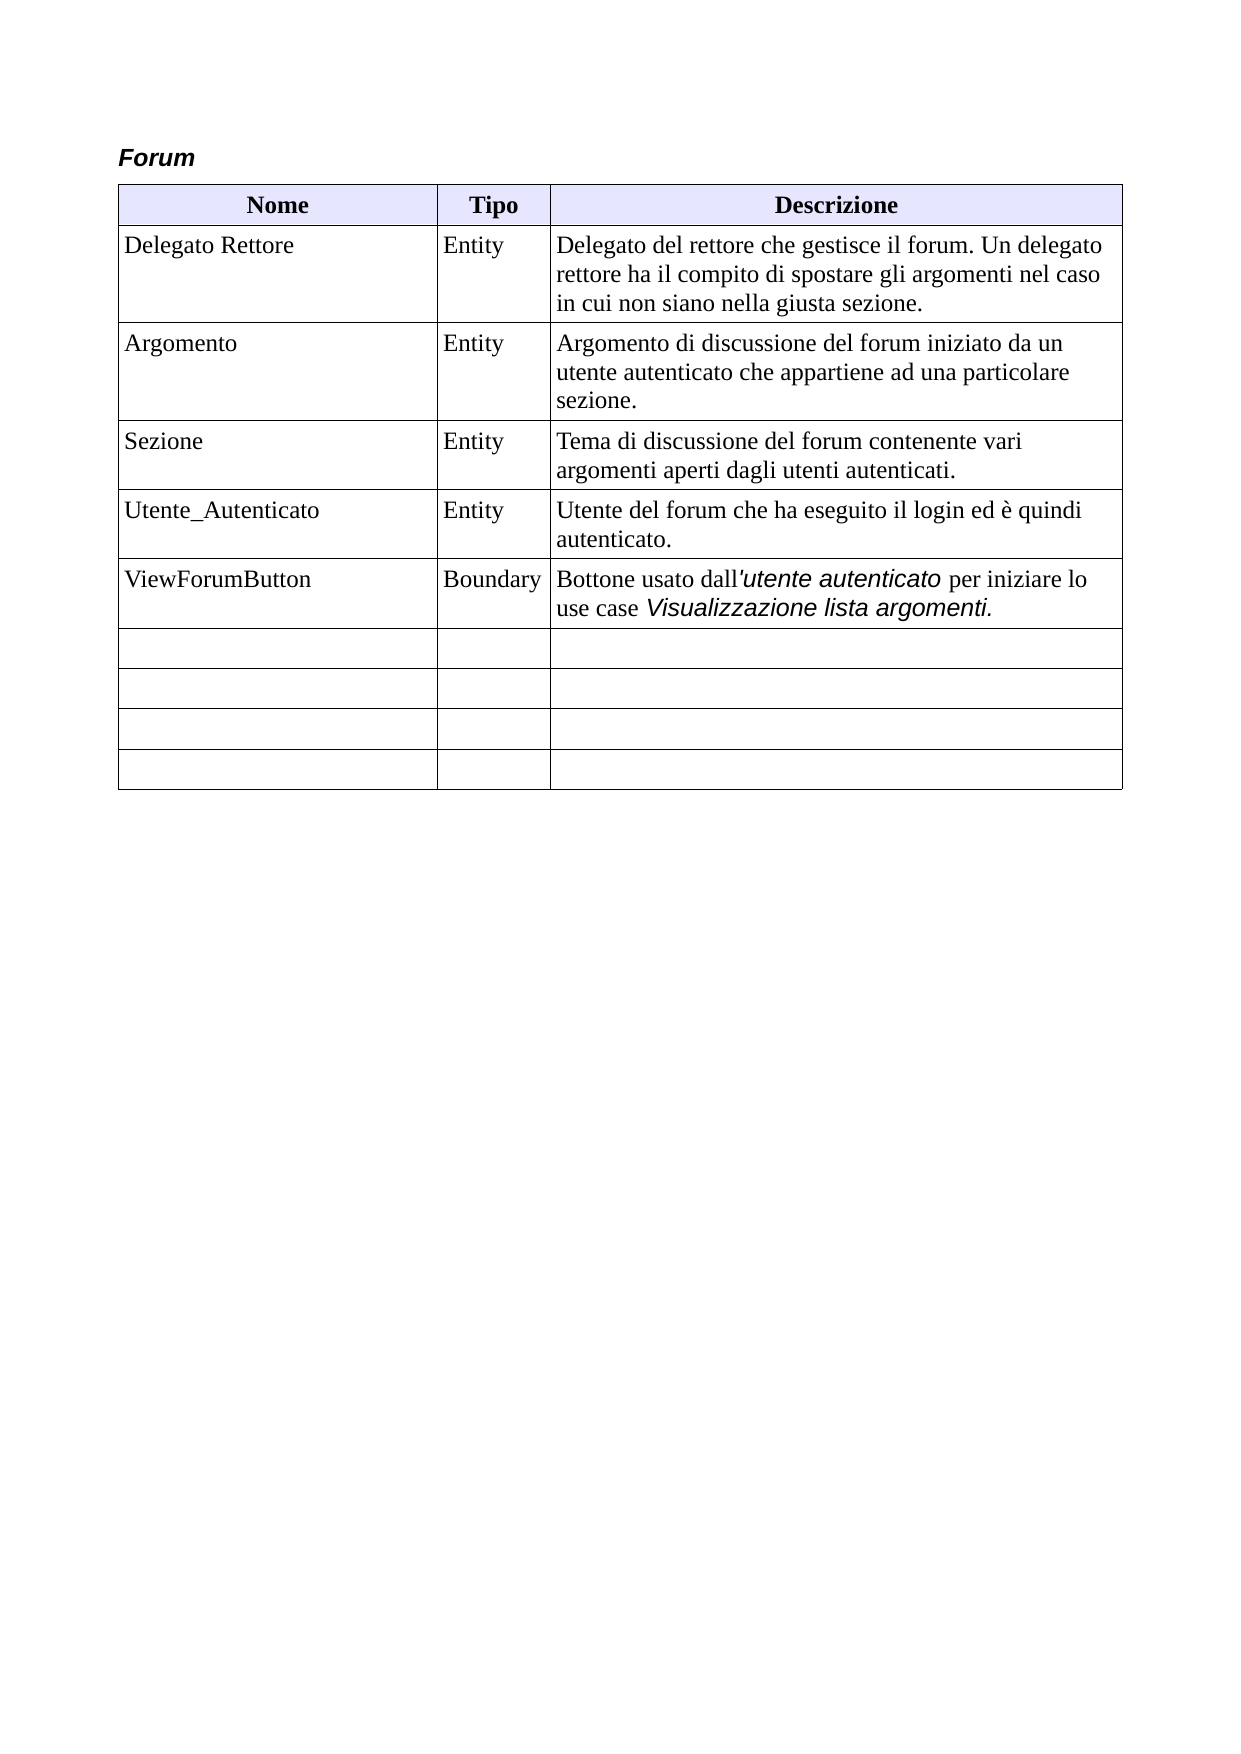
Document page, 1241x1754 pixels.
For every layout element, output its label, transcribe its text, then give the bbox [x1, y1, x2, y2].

table_cell Argomento di discussione del forum iniziato da un utente autenticato che appartiene ad una particolare sezione. [551, 323, 1122, 420]
table_cell Delegato Rettore [119, 226, 437, 322]
table_cell [119, 709, 437, 748]
table_cell [551, 669, 1122, 708]
table_cell Entity [438, 226, 550, 322]
table_cell Boundary [438, 559, 550, 627]
table_cell Entity [438, 490, 550, 558]
table_cell [119, 629, 437, 668]
table_header Descrizione [551, 185, 1122, 224]
table_cell Bottone usato dall'utente autenticato per iniziare lo use case Visualizzazione lista argomenti. [551, 559, 1122, 627]
table_cell [119, 750, 437, 789]
table_cell [551, 629, 1122, 668]
table_header Tipo [438, 185, 550, 224]
table_cell Entity [438, 421, 550, 489]
table_cell [119, 669, 437, 708]
table_cell [438, 629, 550, 668]
table_cell Utente del forum che ha eseguito il login ed è quindi autenticato. [551, 490, 1122, 558]
subtitle Forum [118, 143, 1122, 172]
table_cell [438, 669, 550, 708]
table_cell [438, 750, 550, 789]
table_cell Delegato del rettore che gestisce il forum. Un delegato rettore ha il compito di spostare gli argomenti nel caso in cui non siano nella giusta sezione. [551, 226, 1122, 322]
table_header Nome [119, 185, 437, 224]
table_cell Argomento [119, 323, 437, 420]
table_cell [551, 709, 1122, 748]
table_cell Utente_Autenticato [119, 490, 437, 558]
table_cell ViewForumButton [119, 559, 437, 627]
table_cell Entity [438, 323, 550, 420]
table_cell [551, 750, 1122, 789]
table_cell Sezione [119, 421, 437, 489]
table_cell [438, 709, 550, 748]
table_cell Tema di discussione del forum contenente vari argomenti aperti dagli utenti autenticati. [551, 421, 1122, 489]
